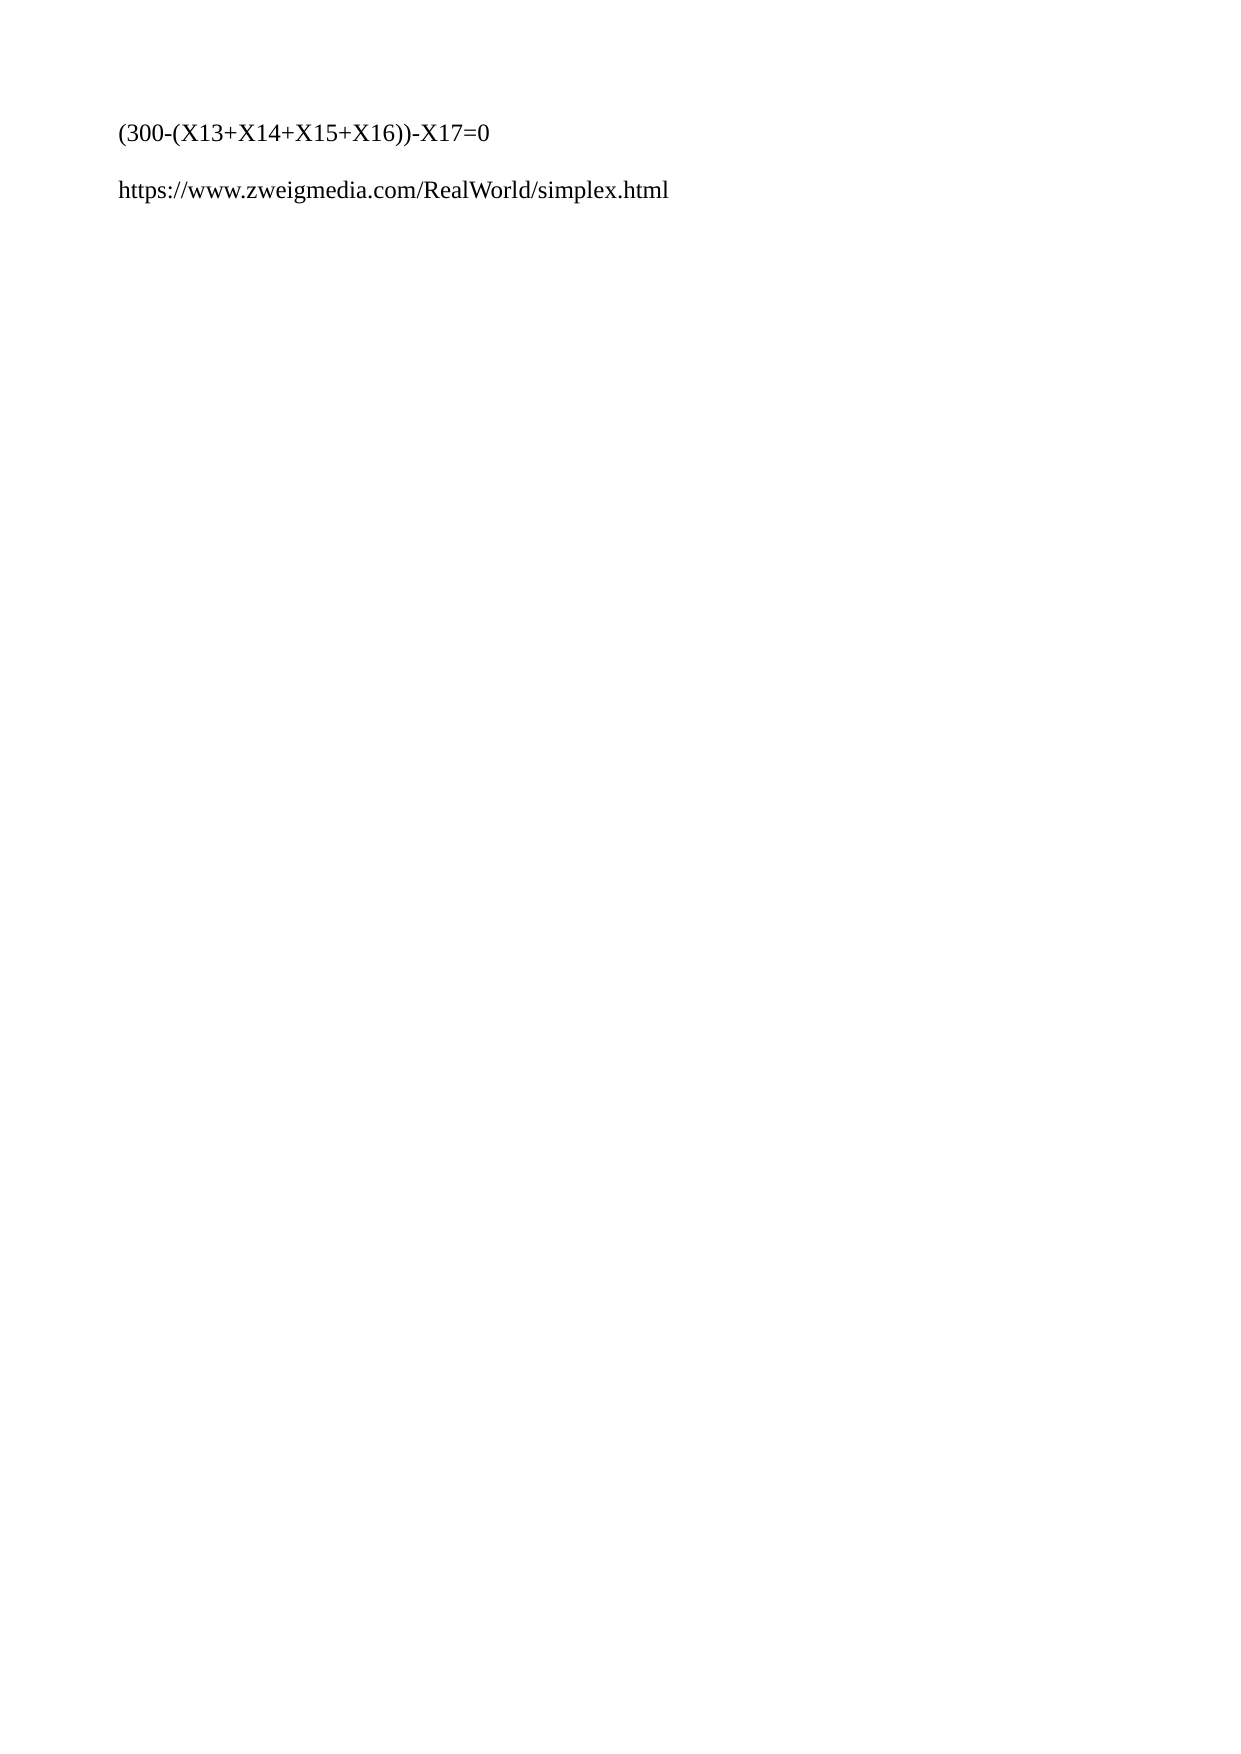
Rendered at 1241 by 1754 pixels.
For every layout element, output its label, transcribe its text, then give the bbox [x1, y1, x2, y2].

text (300-(X13+X14+X15+X16))-X17=0 [118, 118, 1122, 147]
text https://www.zweigmedia.com/RealWorld/simplex.html [118, 176, 1122, 204]
